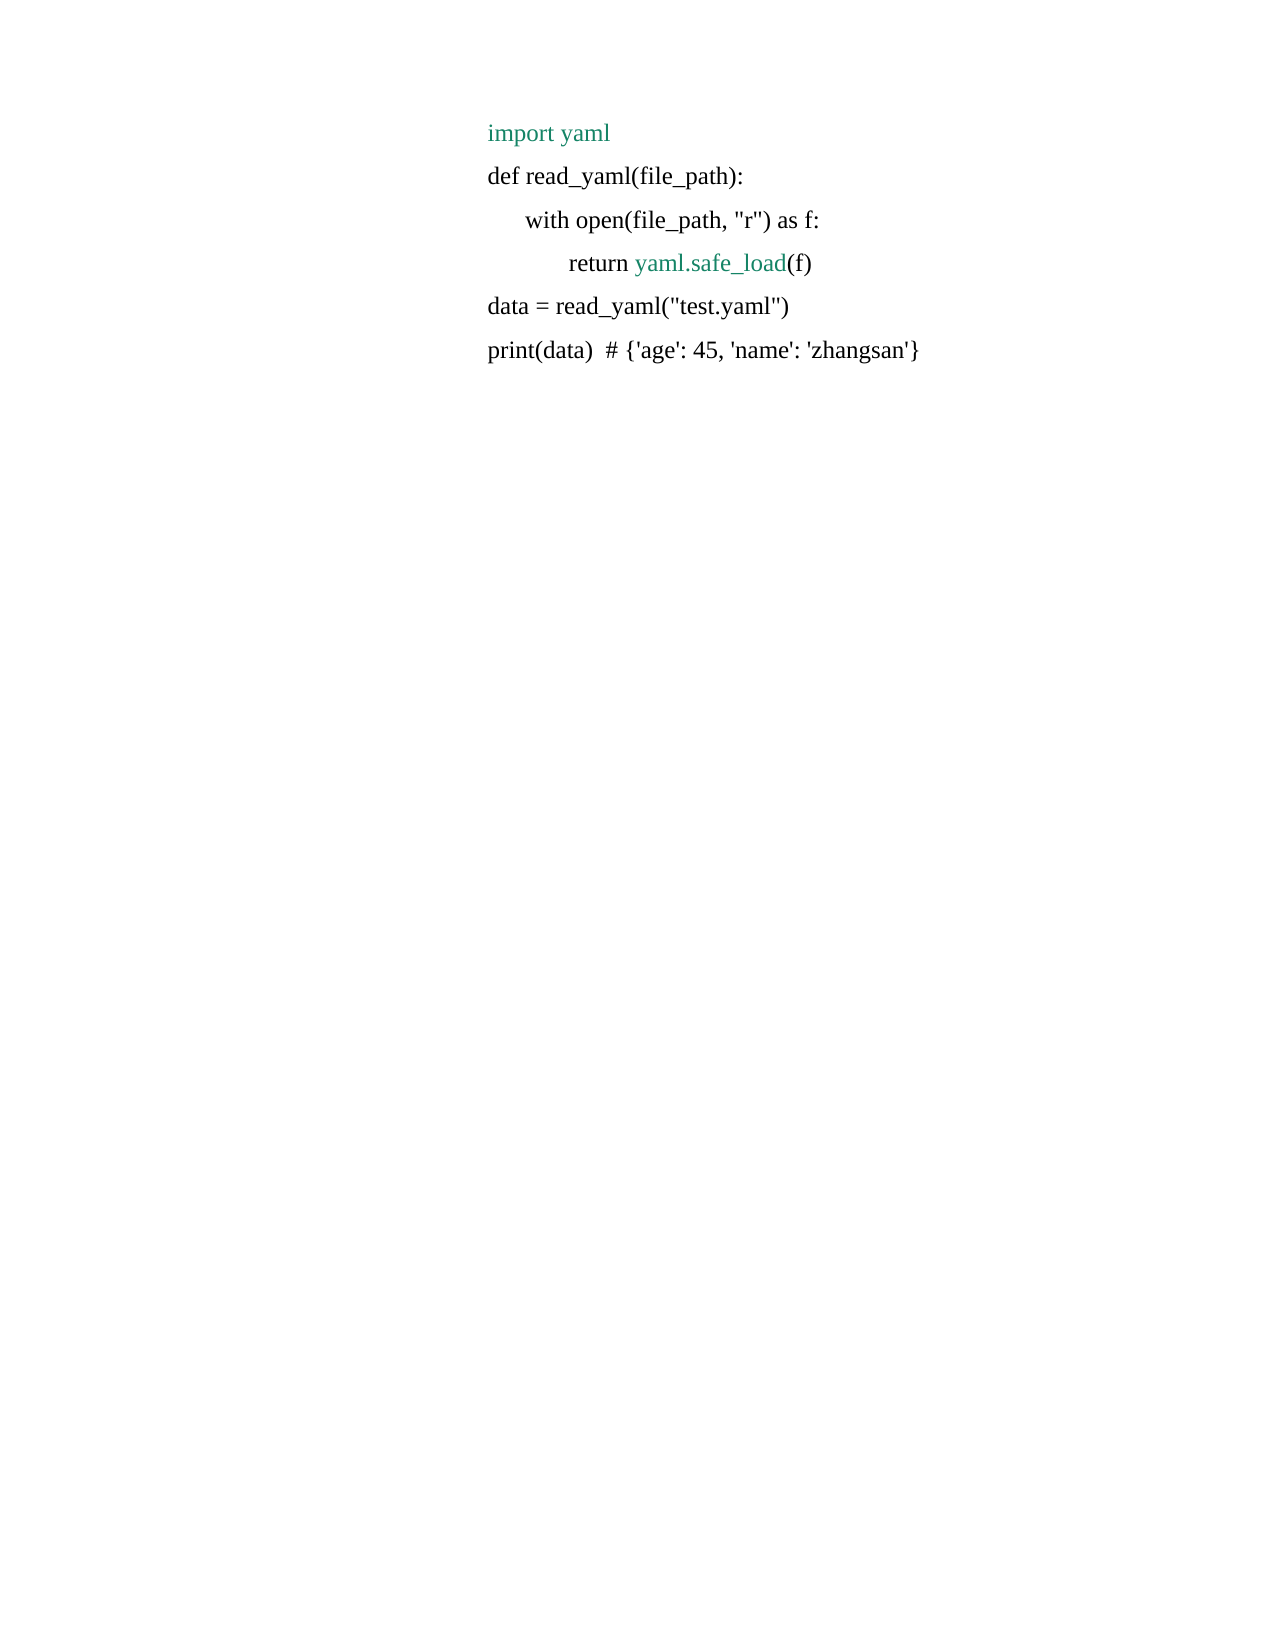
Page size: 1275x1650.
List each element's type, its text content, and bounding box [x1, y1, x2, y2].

text data = read_yaml("test.yaml") [118, 291, 1157, 320]
text with open(file_path, "r") as f: [118, 205, 1157, 233]
text return yaml.safe_load(f) [118, 248, 1157, 277]
text print(data) # {'age': 45, 'name': 'zhangsan'} [118, 335, 1157, 363]
text import yaml [118, 118, 1157, 147]
text def read_yaml(file_path): [118, 161, 1157, 190]
